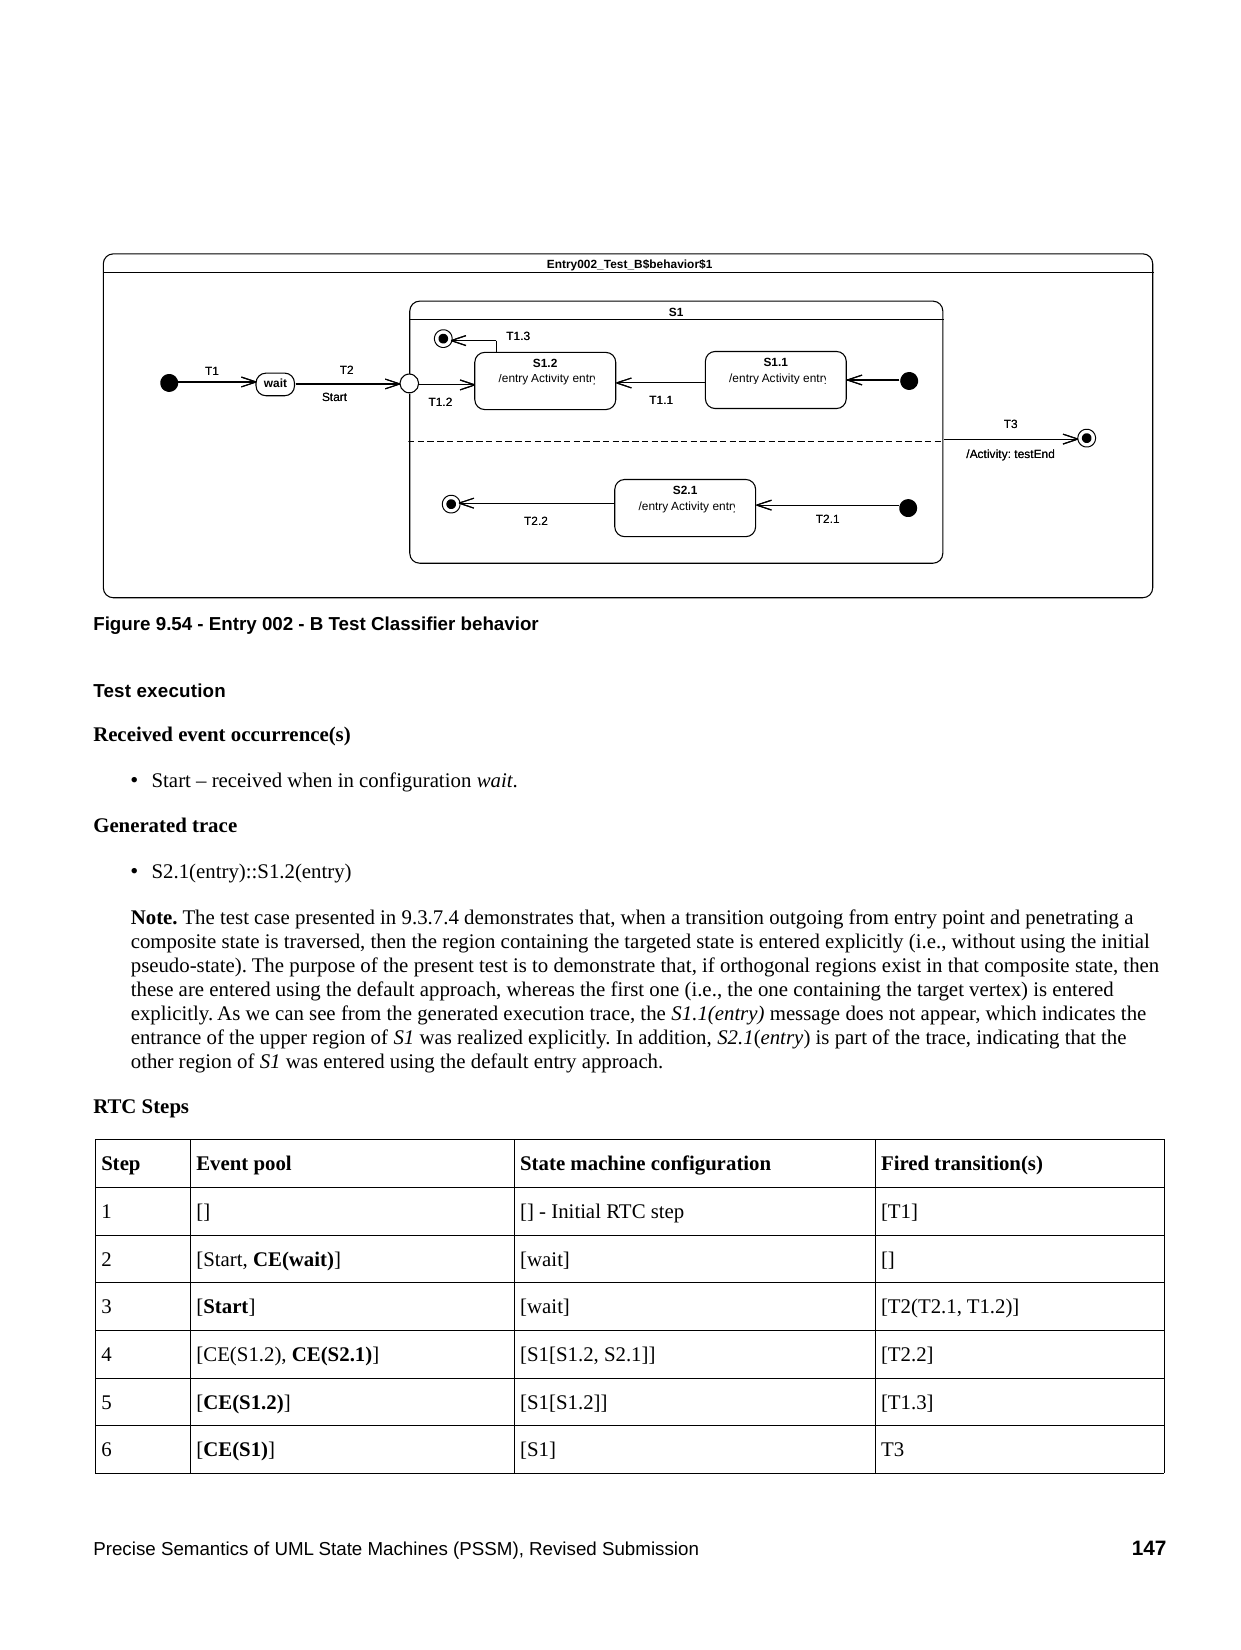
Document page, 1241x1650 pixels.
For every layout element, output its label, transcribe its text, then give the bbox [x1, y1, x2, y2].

table_cell T3 [876, 1426, 1164, 1473]
table_cell 3 [96, 1283, 190, 1330]
table_header State machine configuration [515, 1140, 875, 1187]
table_cell [T1.3] [876, 1379, 1164, 1425]
table_cell [wait] [515, 1236, 875, 1282]
table_cell [T2(T2.1, T1.2)] [876, 1283, 1164, 1330]
table_header Fired transition(s) [876, 1140, 1164, 1187]
table_cell [Start, CE(wait)] [191, 1236, 514, 1282]
table_cell 6 [96, 1426, 190, 1473]
list Start – received when in configuration wait. [131, 767, 1164, 792]
table_cell [CE(S1.2)] [191, 1379, 514, 1425]
text Generated trace [93, 813, 1164, 837]
table_cell [] - Initial RTC step [515, 1188, 875, 1234]
table_cell [T2.2] [876, 1331, 1164, 1378]
table_cell [S1] [515, 1426, 875, 1473]
table_cell [wait] [515, 1283, 875, 1330]
table_cell [CE(S1)] [191, 1426, 514, 1473]
table_cell [S1[S1.2]] [515, 1379, 875, 1425]
table_cell 2 [96, 1236, 190, 1282]
table_cell 1 [96, 1188, 190, 1234]
text RTC Steps [93, 1094, 1164, 1118]
text Received event occurrence(s) [93, 722, 1164, 746]
table_cell [Start] [191, 1283, 514, 1330]
table_cell 4 [96, 1331, 190, 1378]
table_cell 5 [96, 1379, 190, 1425]
text Note. The test case presented in 9.3.7.4 demonstrates that, when a transition outgoing from entry point and penetrating a composite state is traversed, then the region containing the targeted state is entered explicitly (i.e., without using the initial pseudo-state). The purpose of the present test is to demonstrate that, if orthogonal regions exist in that composite state, then these are entered using the default approach, whereas the first one (i.e., the one containing the target vertex) is entered explicitly. As we can see from the generated execution trace, the S1.1(entry) message does not appear, which indicates the entrance of the upper region of S1 was realized explicitly. In addition, S2.1(entry) is part of the trace, indicating that the other region of S1 was entered using the default entry approach. [131, 904, 1164, 1073]
list S2.1(entry)::S1.2(entry) [131, 858, 1164, 883]
table_cell [S1[S1.2, S2.1]] [515, 1331, 875, 1378]
table_cell [] [876, 1236, 1164, 1282]
table_cell [T1] [876, 1188, 1164, 1234]
table_header Event pool [191, 1140, 514, 1187]
subtitle Test execution [93, 680, 1164, 701]
table_cell [CE(S1.2), CE(S2.1)] [191, 1331, 514, 1378]
text Figure 9.54 - Entry 002 - B Test Classifier behavior [93, 243, 1164, 634]
table_cell [] [191, 1188, 514, 1234]
table_header Step [96, 1140, 190, 1187]
